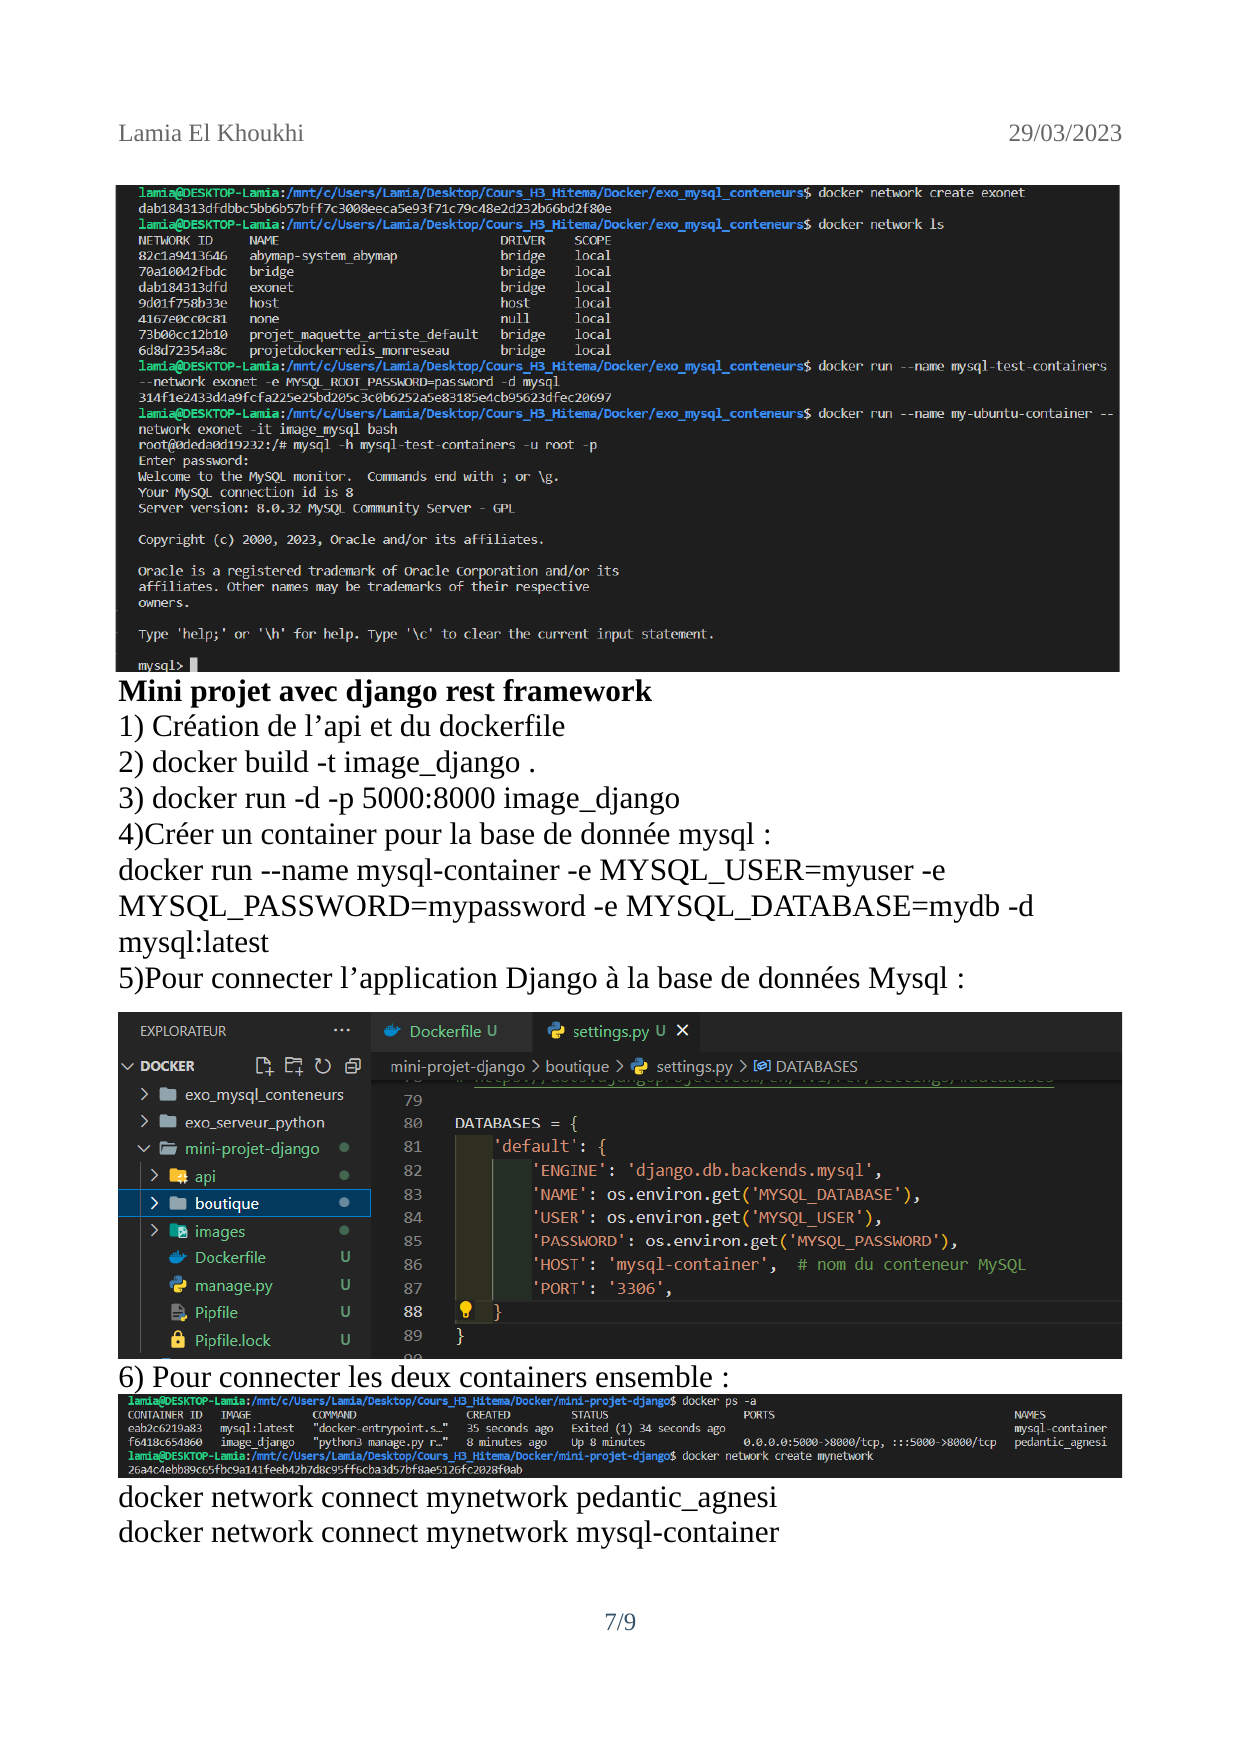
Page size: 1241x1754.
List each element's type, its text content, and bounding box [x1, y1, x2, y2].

text 5)Pour connecter l’application Django à la base de données Mysql : [118, 959, 1122, 995]
text 2) docker build -t image_django . [118, 744, 1122, 779]
text docker network connect mynetwork mysql-container [118, 1514, 1122, 1550]
picture [118, 1394, 1123, 1478]
text 3) docker run -d -p 5000:8000 image_django [118, 779, 1122, 816]
text Mini projet avec django rest framework 1) Création de l’api et du dockerfile [118, 176, 1122, 744]
text [118, 995, 1122, 1012]
picture [115, 185, 1120, 672]
picture [118, 1012, 1123, 1359]
text 4)Créer un container pour la base de donnée mysql : [118, 816, 1122, 851]
text docker run --name mysql-container -e MYSQL_USER=myuser -e MYSQL_PASSWORD=mypassword -e MYSQL_DATABASE=mydb -d mysql:latest [118, 851, 1122, 959]
text docker network connect mynetwork pedantic_agnesi [118, 1478, 1122, 1514]
text 6) Pour connecter les deux containers ensemble : [118, 1359, 1122, 1394]
